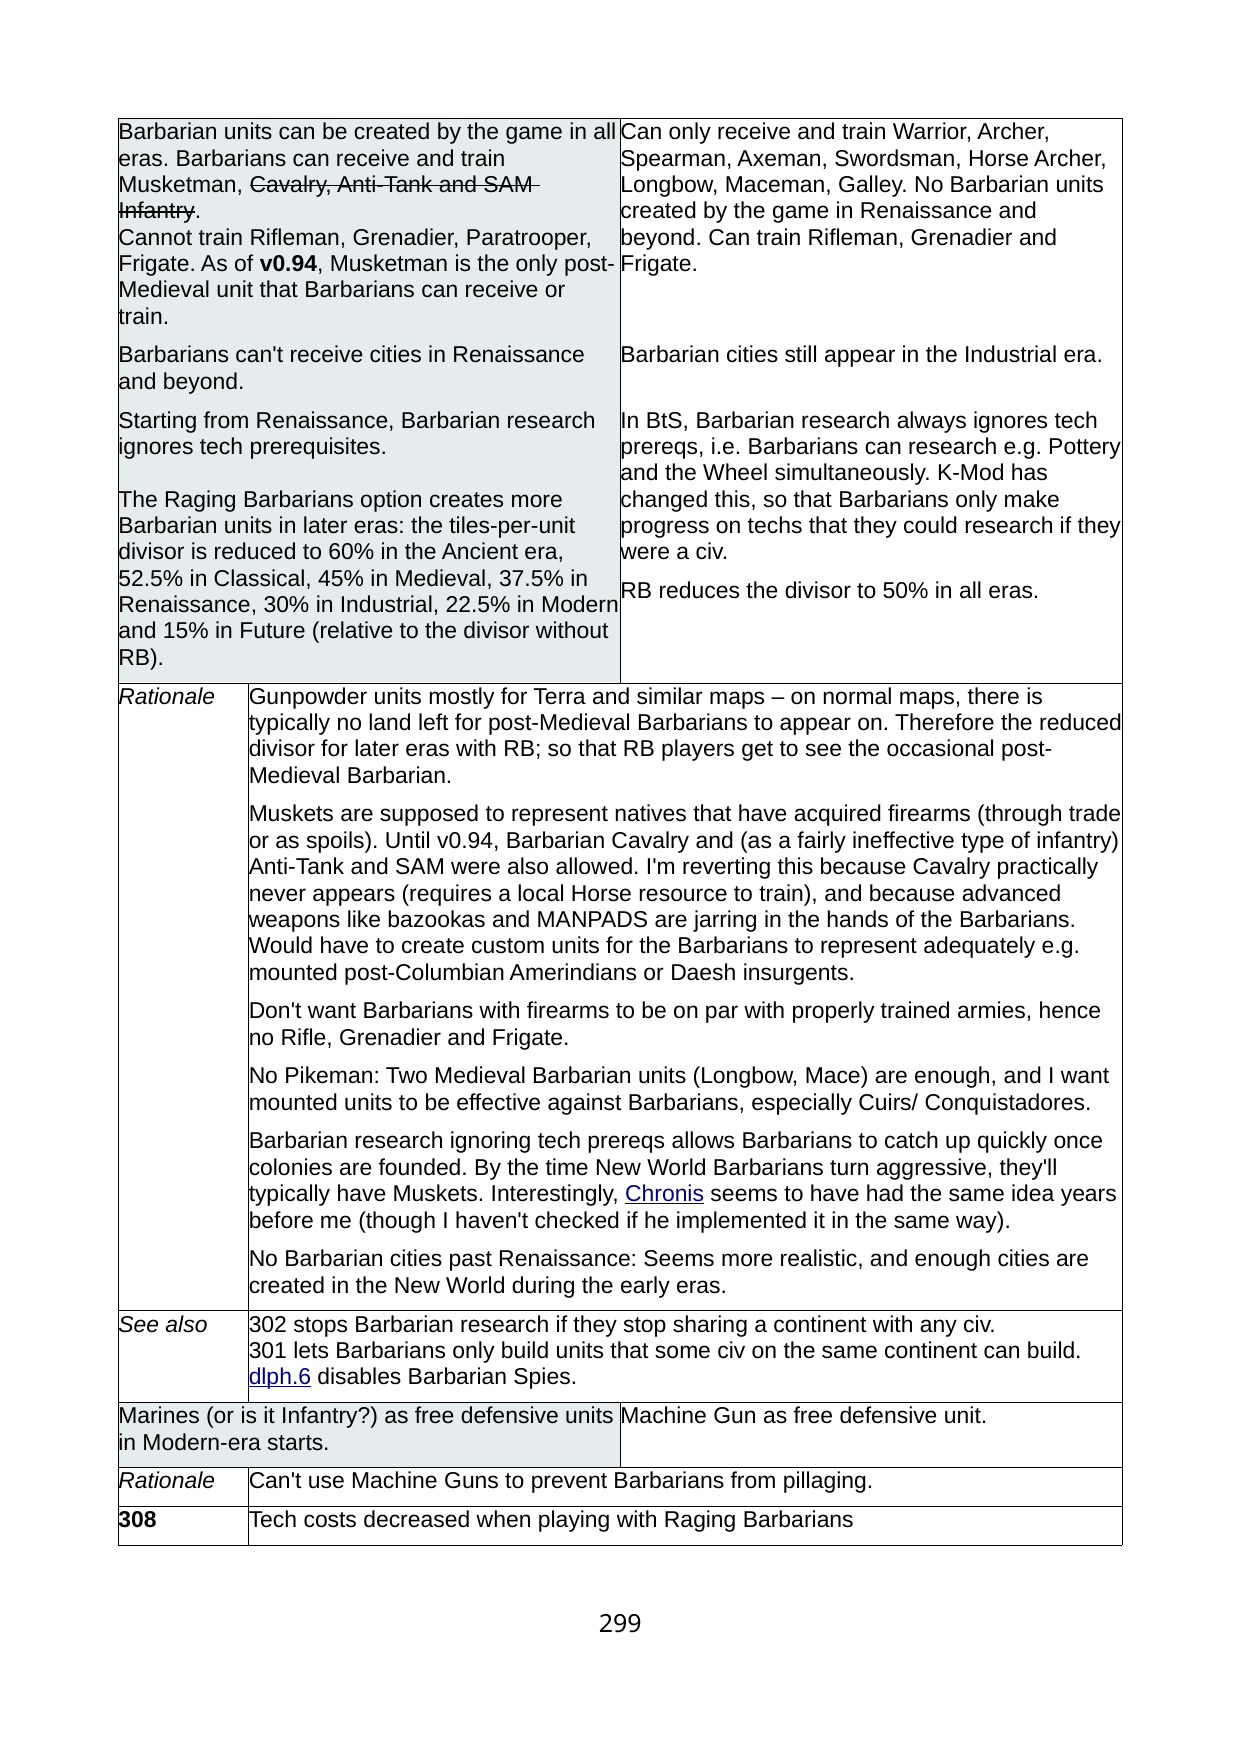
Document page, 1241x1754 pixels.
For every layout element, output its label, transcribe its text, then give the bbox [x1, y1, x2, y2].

table_cell 302 stops Barbarian research if they stop sharing a continent with any civ. 301 lets Barbarians only build units that some civ on the same continent can build. dlph.6 disables Barbarian Spies. [249, 1311, 1122, 1402]
table_cell Rationale [119, 1468, 248, 1506]
table_cell Can only receive and train Warrior, Archer, Spearman, Axeman, Swordsman, Horse Archer, Longbow, Maceman, Galley. No Barbarian units created by the game in Renaissance and beyond. Can train Rifleman, Grenadier and Frigate. Barbarian cities still appear in the Industrial era. In BtS, Barbarian research always ignores tech prereqs, i.e. Barbarians can research e.g. Pottery and the Wheel simultaneously. K-Mod has changed this, so that Barbarians only make progress on techs that they could research if they were a civ. RB reduces the divisor to 50% in all eras. [621, 119, 1122, 682]
table_cell Gunpowder units mostly for Terra and similar maps – on normal maps, there is typically no land left for post-Medieval Barbarians to appear on. Therefore the reduced divisor for later eras with RB; so that RB players get to see the occasional post-Medieval Barbarian. Muskets are supposed to represent natives that have acquired firearms (through trade or as spoils). Until v0.94, Barbarian Cavalry and (as a fairly ineffective type of infantry) Anti-Tank and SAM were also allowed. I'm reverting this because Cavalry practically never appears (requires a local Horse resource to train), and because advanced weapons like bazookas and MANPADS are jarring in the hands of the Barbarians. Would have to create custom units for the Barbarians to represent adequately e.g. mounted post-Columbian Amerindians or Daesh insurgents. Don't want Barbarians with firearms to be on par with properly trained armies, hence no Rifle, Grenadier and Frigate. No Pikeman: Two Medieval Barbarian units (Longbow, Mace) are enough, and I want mounted units to be effective against Barbarians, especially Cuirs/ Conquistadores. Barbarian research ignoring tech prereqs allows Barbarians to catch up quickly once colonies are founded. By the time New World Barbarians turn aggressive, they'll typically have Muskets. Interestingly, Chronis seems to have had the same idea years before me (though I haven't checked if he implemented it in the same way). No Barbarian cities past Renaissance: Seems more realistic, and enough cities are created in the New World during the early eras. [249, 684, 1122, 1310]
table_cell Barbarian units can be created by the game in all eras. Barbarians can receive and train Musketman, Cavalry, Anti-Tank and SAM Infantry. Cannot train Rifleman, Grenadier, Paratrooper, Frigate. As of v0.94, Musketman is the only post-Medieval unit that Barbarians can receive or train. Barbarians can't receive cities in Renaissance and beyond. Starting from Renaissance, Barbarian research ignores tech prerequisites. The Raging Barbarians option creates more Barbarian units in later eras: the tiles-per-unit divisor is reduced to 60% in the Ancient era, 52.5% in Classical, 45% in Medieval, 37.5% in Renaissance, 30% in Industrial, 22.5% in Modern and 15% in Future (relative to the divisor without RB). [119, 119, 620, 682]
table_cell 308 [119, 1507, 248, 1545]
table_cell Rationale [119, 684, 248, 1310]
table_cell Can't use Machine Guns to prevent Barbarians from pillaging. [249, 1468, 1122, 1506]
table_cell See also [119, 1311, 248, 1402]
table_cell Tech costs decreased when playing with Raging Barbarians [249, 1507, 1122, 1545]
table_cell Machine Gun as free defensive unit. [621, 1403, 1122, 1467]
table_cell Marines (or is it Infantry?) as free defensive units in Modern-era starts. [119, 1403, 620, 1467]
